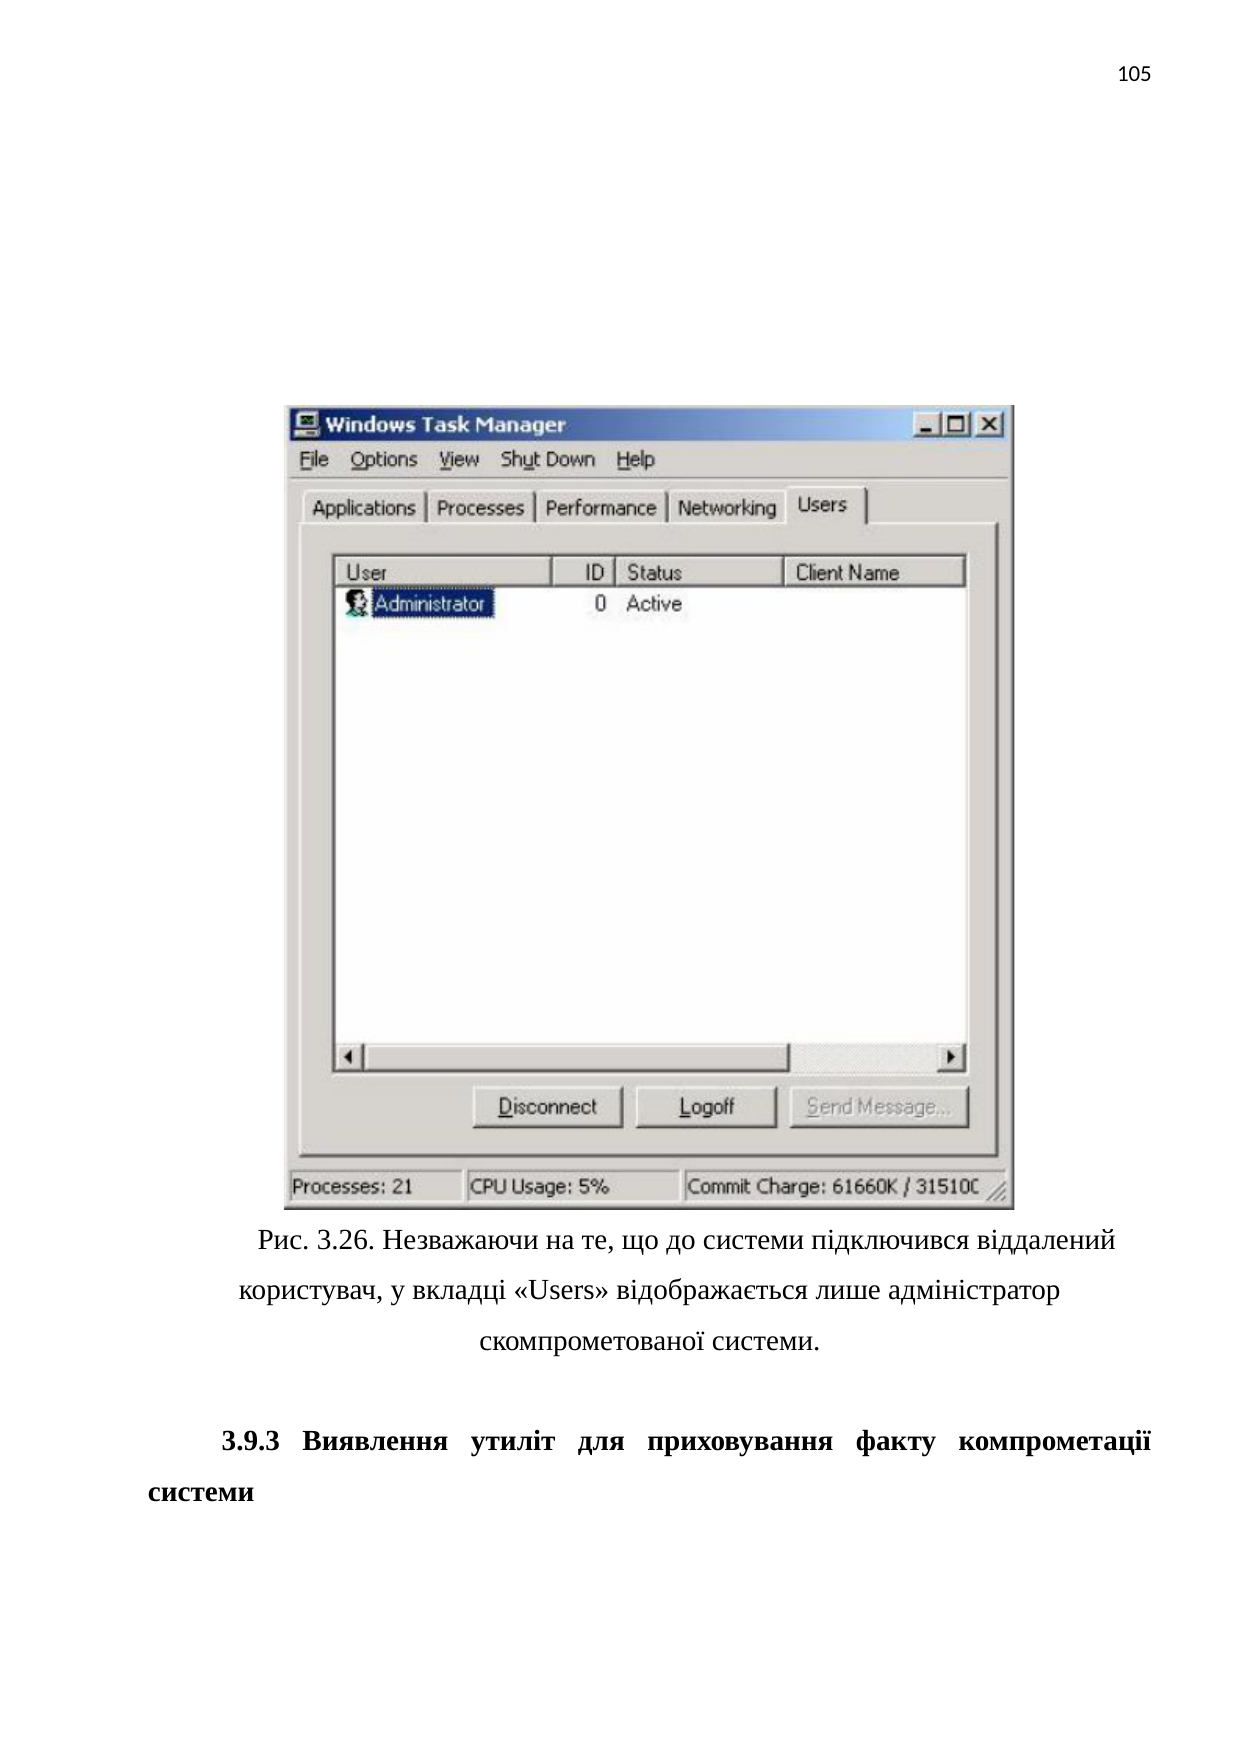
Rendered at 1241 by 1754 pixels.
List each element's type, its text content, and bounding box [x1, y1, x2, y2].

text 3.9.3 Виявлення утиліт для приховування факту компрометації системи [148, 1423, 1152, 1507]
picture [283, 405, 1015, 1210]
text Рис. 3.26. Незважаючи на те, що до системи підключився віддалений користувач, у вкладці «Users» відображається лише адміністратор скомпрометованої системи. [148, 1222, 1152, 1356]
